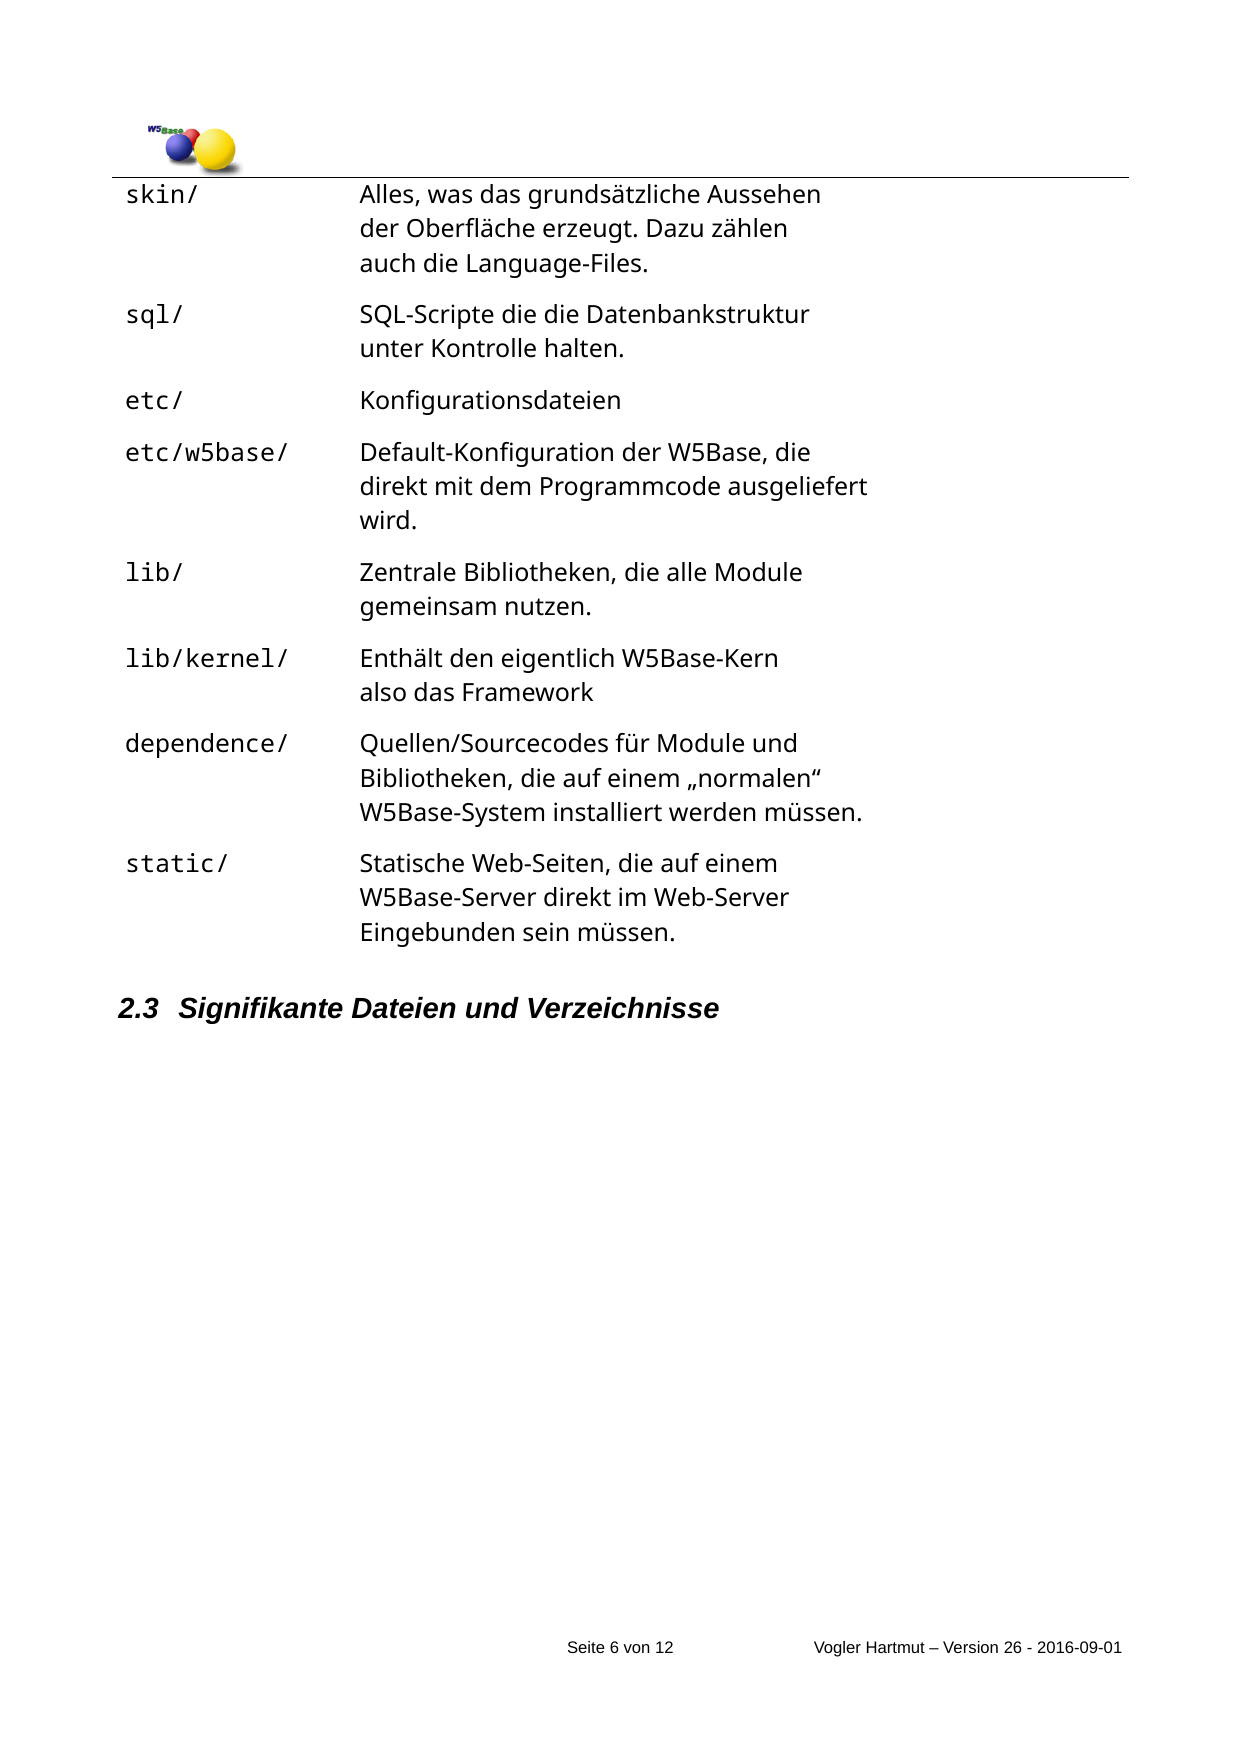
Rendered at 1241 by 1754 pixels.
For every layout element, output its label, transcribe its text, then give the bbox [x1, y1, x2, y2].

picture [116, 119, 270, 177]
subtitle Signifikante Dateien und Verzeichnisse [118, 991, 1122, 1024]
text sql/ SQL-Scripte die die Datenbankstruktur unter Kontrolle halten. [125, 297, 1122, 365]
text static/ Statische Web-Seiten, die auf einem W5Base-Server direkt im Web-Server Eingebunden sein müssen. [125, 846, 1122, 948]
text lib/ Zentrale Bibliotheken, die alle Module gemeinsam nutzen. [125, 554, 1122, 623]
text lib/kernel/ Enthält den eigentlich W5Base-Kern also das Framework [125, 640, 1122, 708]
text etc/ Konfigurationsdateien [125, 383, 1122, 417]
text skin/ Alles, was das grundsätzliche Aussehen der Oberfläche erzeugt. Dazu zählen auch die Language-Files. [125, 178, 1122, 279]
text etc/w5base/ Default-Konfiguration der W5Base, die direkt mit dem Programmcode ausgeliefert wird. [125, 434, 1122, 537]
text dependence/ Quellen/Sourcecodes für Module und Bibliotheken, die auf einem „normalen“ W5Base-System installiert werden müssen. [125, 726, 1122, 828]
